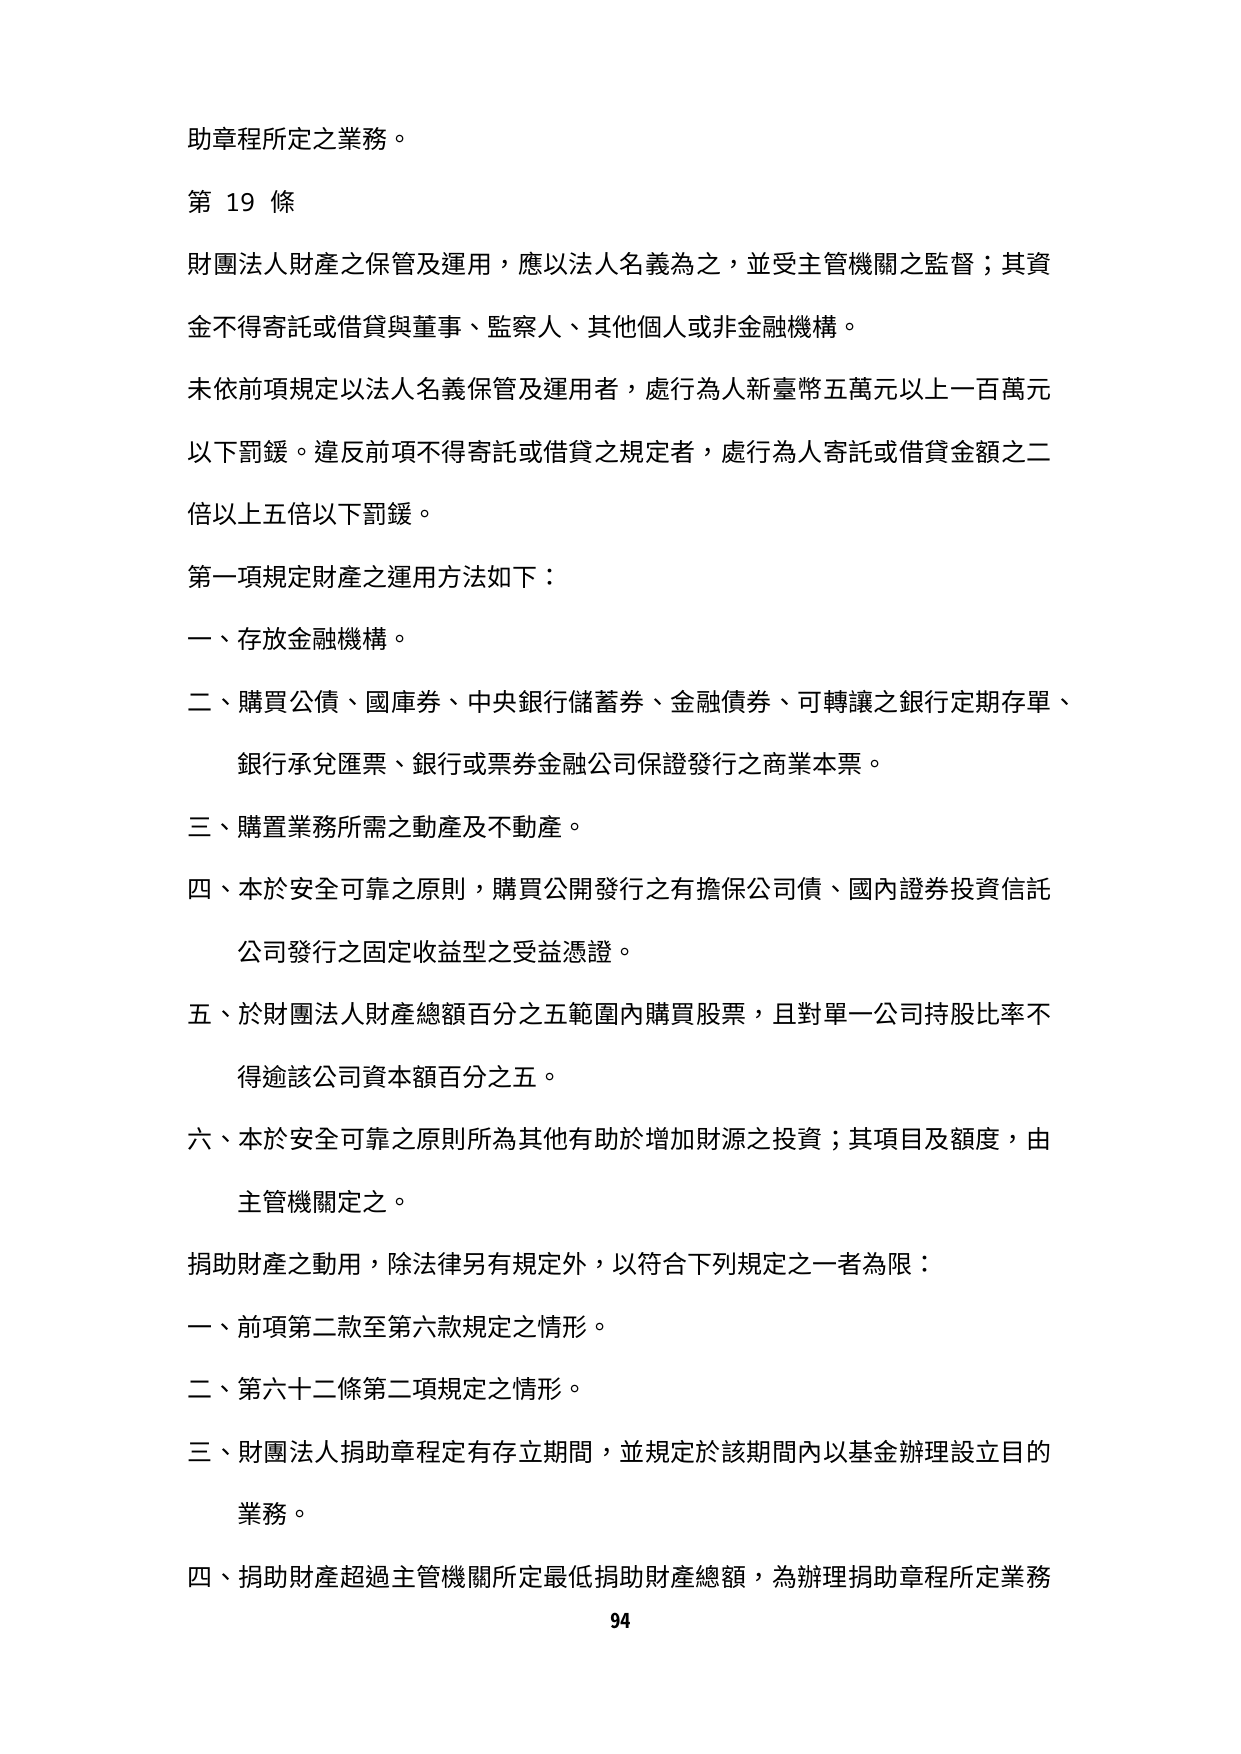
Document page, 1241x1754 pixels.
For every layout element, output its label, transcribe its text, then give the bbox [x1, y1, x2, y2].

text 第 19 條 [187, 159, 1053, 221]
text 一、存放金融機構。 [187, 596, 1053, 659]
text 四、本於安全可靠之原則，購買公開發行之有擔保公司債、國內證券投資信託公司發行之固定收益型之受益憑證。 [187, 846, 1053, 971]
text 財團法人財產之保管及運用，應以法人名義為之，並受主管機關之監督；其資金不得寄託或借貸與董事、監察人、其他個人或非金融機構。 [187, 221, 1053, 346]
text 二、購買公債、國庫券、中央銀行儲蓄券、金融債券、可轉讓之銀行定期存單、銀行承兌匯票、銀行或票券金融公司保證發行之商業本票。 [187, 659, 1053, 784]
text 一、前項第二款至第六款規定之情形。 [187, 1284, 1053, 1346]
text 第一項規定財產之運用方法如下： [187, 534, 1053, 596]
text 四、捐助財產超過主管機關所定最低捐助財產總額，為辦理捐助章程所定業務 [187, 1534, 1053, 1596]
text 未依前項規定以法人名義保管及運用者，處行為人新臺幣五萬元以上一百萬元以下罰鍰。違反前項不得寄託或借貸之規定者，處行為人寄託或借貸金額之二倍以上五倍以下罰鍰。 [187, 346, 1053, 534]
text 三、財團法人捐助章程定有存立期間，並規定於該期間內以基金辦理設立目的業務。 [187, 1409, 1053, 1534]
text 三、購置業務所需之動產及不動產。 [187, 784, 1053, 846]
text 助章程所定之業務。 [187, 96, 1053, 159]
text 捐助財產之動用，除法律另有規定外，以符合下列規定之一者為限： [187, 1221, 1053, 1284]
text 六、本於安全可靠之原則所為其他有助於增加財源之投資；其項目及額度，由主管機關定之。 [187, 1096, 1053, 1221]
text 二、第六十二條第二項規定之情形。 [187, 1346, 1053, 1409]
text 五、於財團法人財產總額百分之五範圍內購買股票，且對單一公司持股比率不得逾該公司資本額百分之五。 [187, 971, 1053, 1096]
